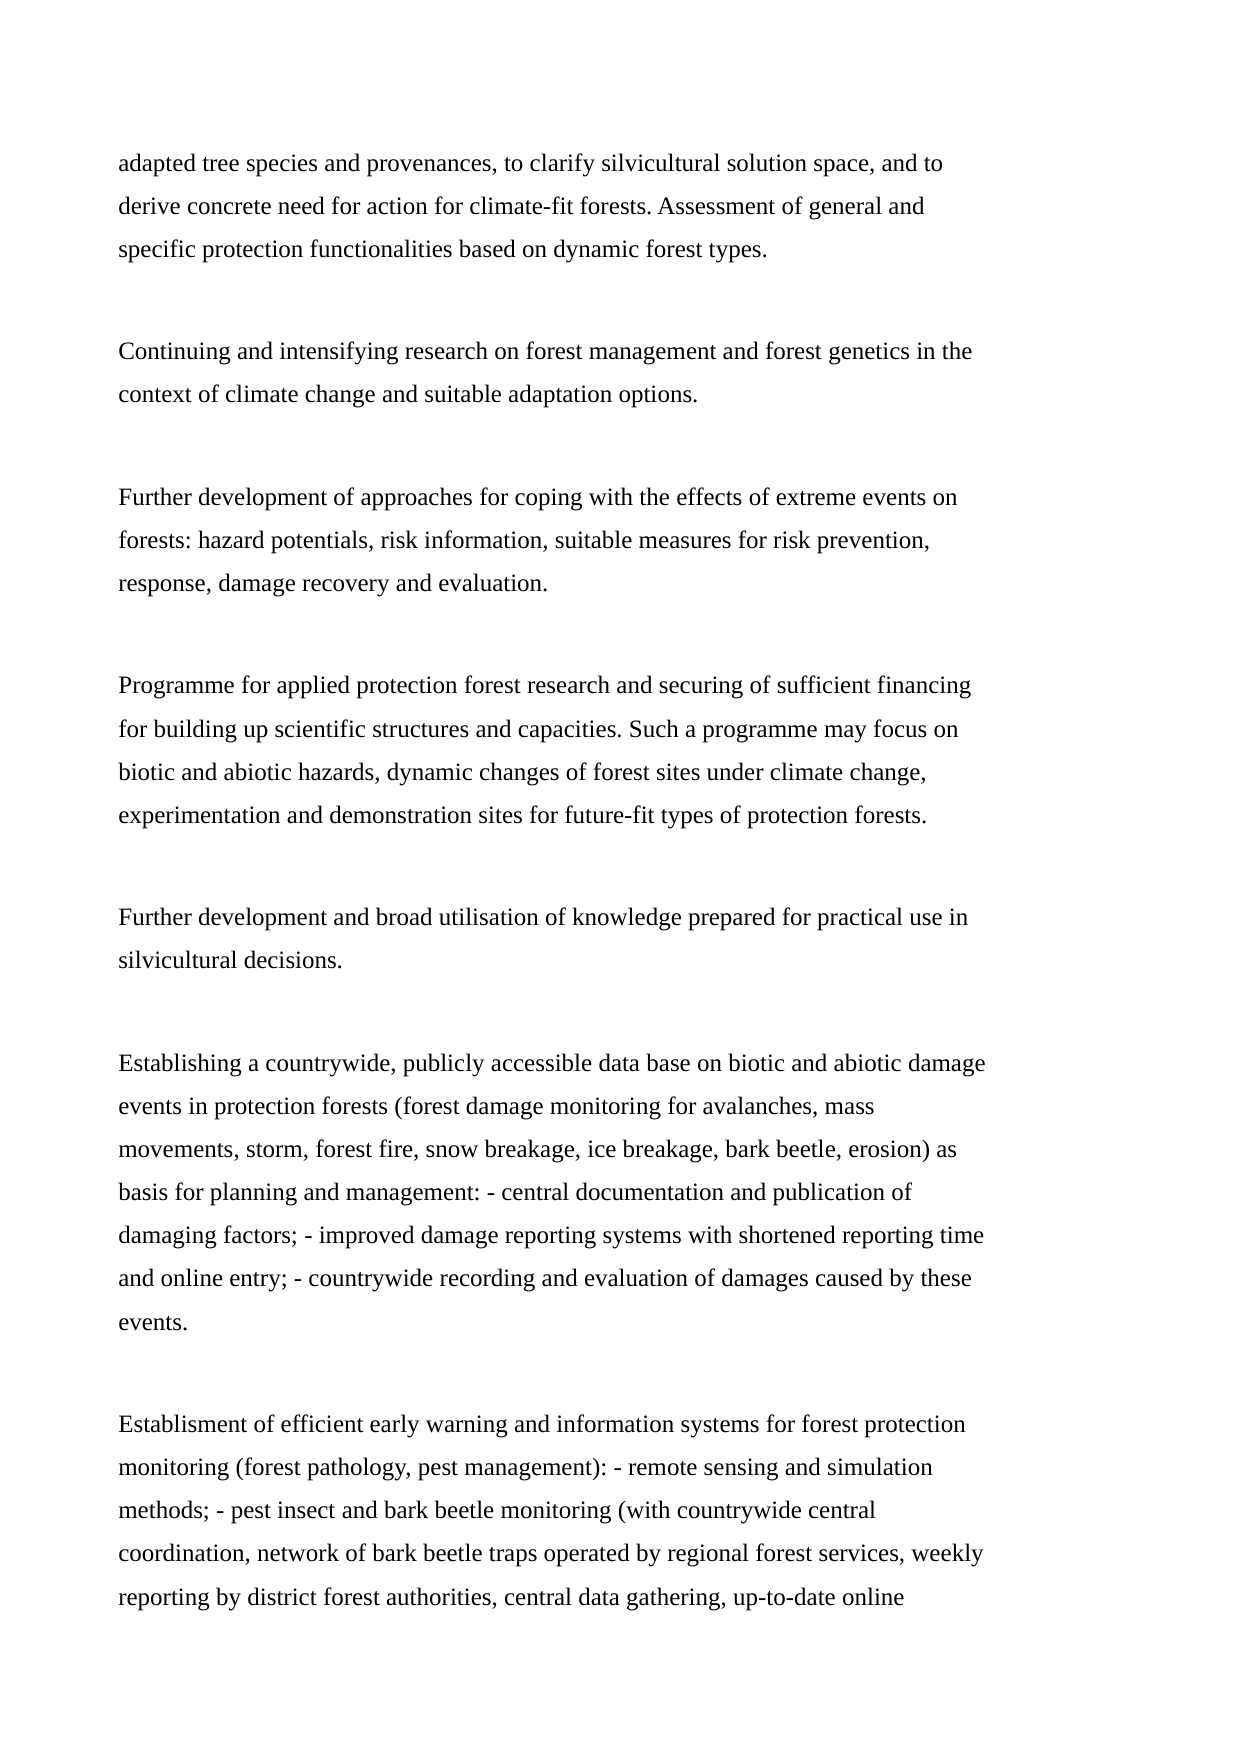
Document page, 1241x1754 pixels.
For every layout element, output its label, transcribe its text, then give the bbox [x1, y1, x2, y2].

table_cell Further development of approaches for coping with the effects of extreme events on forests: hazard potentials, risk information, suitable measures for risk prevention, response, damage recovery and evaluation. [115, 452, 1004, 641]
table_cell Programme for applied protection forest research and securing of sufficient financing for building up scientific structures and capacities. Such a programme may focus on biotic and abiotic hazards, dynamic changes of forest sites under climate change, experimentation and demonstration sites for future-fit types of protection forests. [115, 641, 1004, 873]
table_cell Establisment of efficient early warning and information systems for forest protection monitoring (forest pathology, pest management): - remote sensing and simulation methods; - pest insect and bark beetle monitoring (with countrywide central coordination, network of bark beetle traps operated by regional forest services, weekly reporting by district forest authorities, central data gathering, up-to-date online [115, 1379, 1004, 1610]
table_cell Continuing and intensifying research on forest management and forest genetics in the context of climate change and suitable adaptation options. [115, 307, 1004, 452]
table_cell Establishing a countrywide, publicly accessible data base on biotic and abiotic damage events in protection forests (forest damage monitoring for avalanches, mass movements, storm, forest fire, snow breakage, ice breakage, bark beetle, erosion) as basis for planning and management: - central documentation and publication of damaging factors; - improved damage reporting systems with shortened reporting time and online entry; - countrywide recording and evaluation of damages caused by these events. [115, 1018, 1004, 1379]
table_cell Further development and broad utilisation of knowledge prepared for practical use in silvicultural decisions. [115, 873, 1004, 1018]
table_cell adapted tree species and provenances, to clarify silvicultural solution space, and to derive concrete need for action for climate-fit forests. Assessment of general and specific protection functionalities based on dynamic forest types. [115, 118, 1004, 307]
